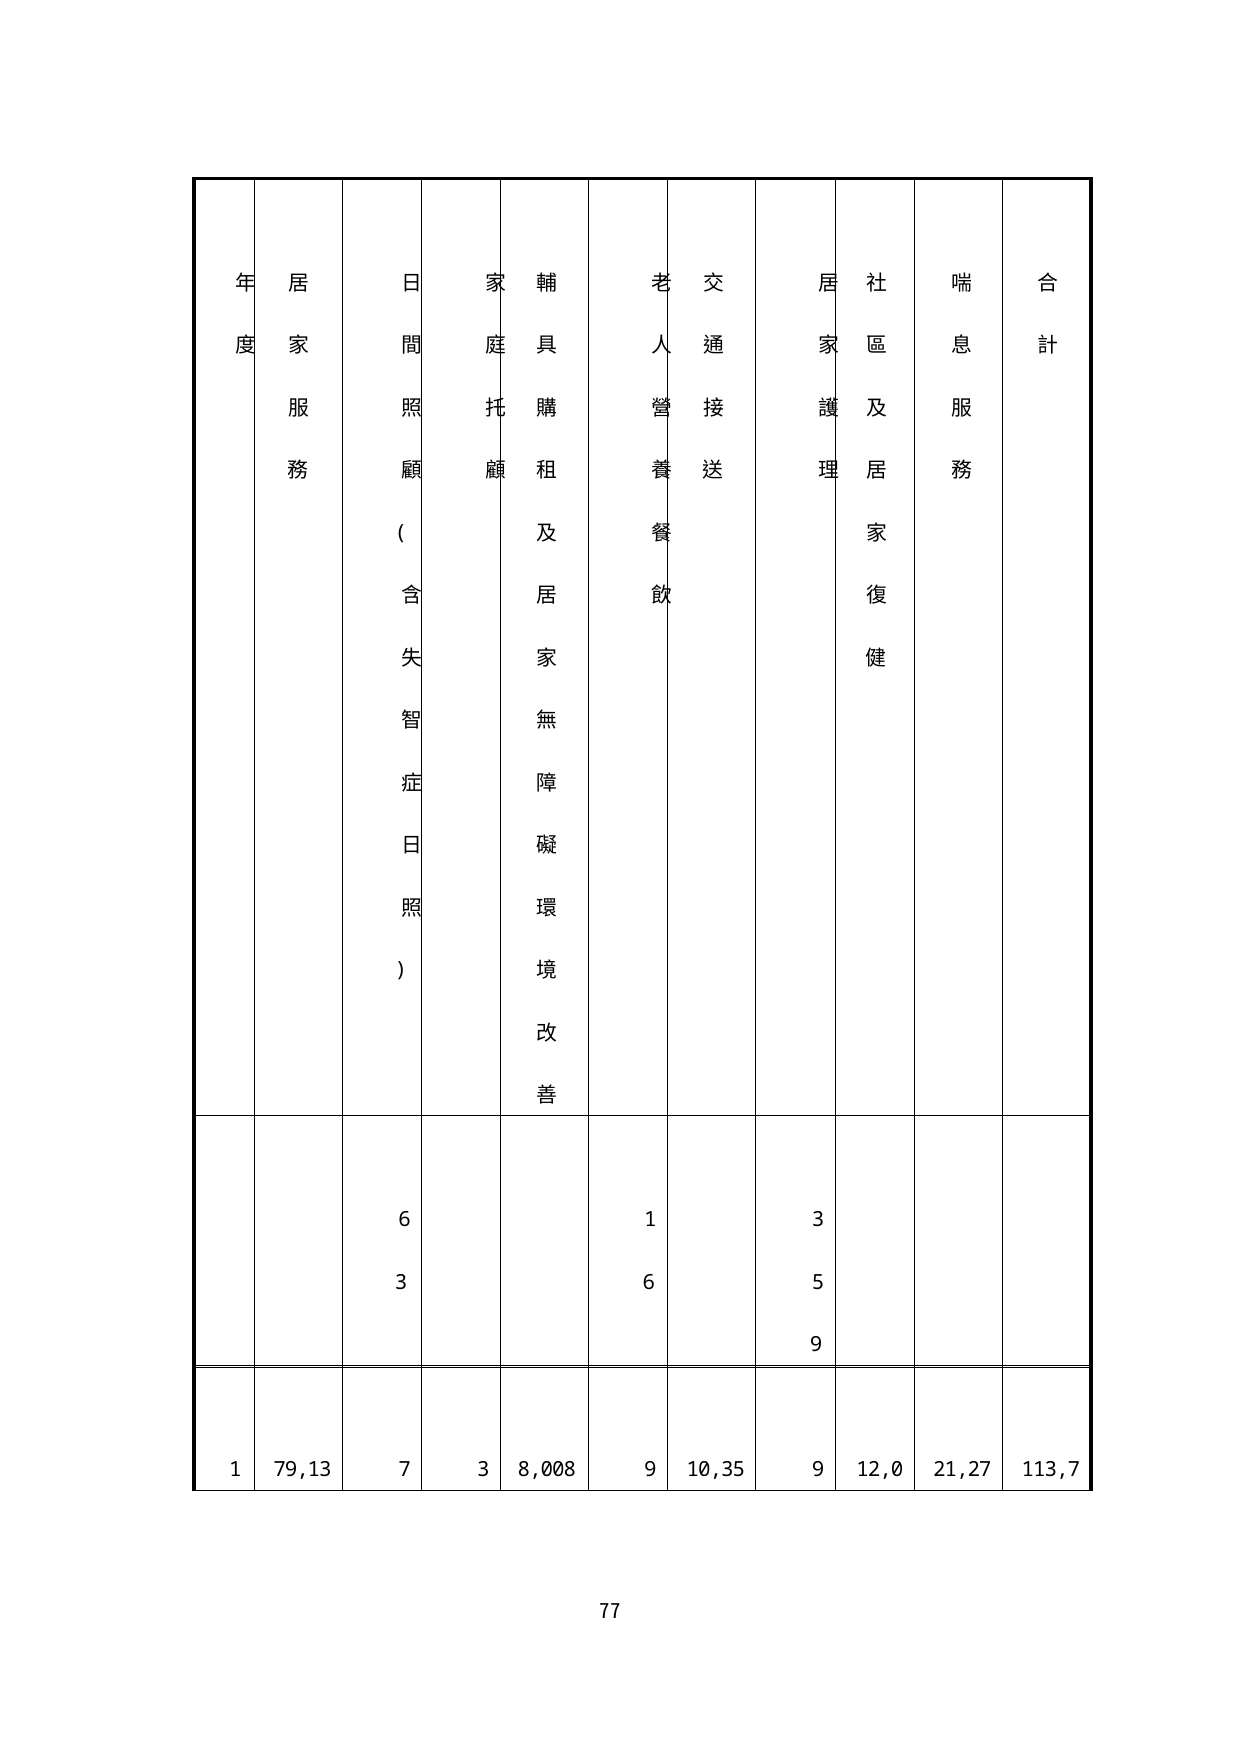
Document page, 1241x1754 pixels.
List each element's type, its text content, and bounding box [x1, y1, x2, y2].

table_cell [836, 1116, 914, 1365]
table_cell 12,0 [836, 1368, 914, 1490]
table_cell 16 [589, 1116, 667, 1365]
table_cell 8,008 [501, 1368, 588, 1490]
table_cell [255, 1116, 342, 1365]
table_cell 113,7 [1003, 1368, 1089, 1490]
table_cell 9 [589, 1368, 667, 1490]
table_cell [196, 1116, 254, 1365]
table_cell 10,35 [668, 1368, 755, 1490]
table_cell 3 [422, 1368, 500, 1490]
table_cell [501, 1116, 588, 1365]
table_header 喘息服務 [915, 180, 1002, 1115]
table_cell 9 [756, 1368, 835, 1490]
table_cell 63 [343, 1116, 421, 1365]
table_header 交通接送 [668, 180, 755, 1115]
table_cell 7 [343, 1368, 421, 1490]
table_cell 1 [196, 1368, 254, 1490]
table_cell [915, 1116, 1002, 1365]
table_cell 79,13 [255, 1368, 342, 1490]
table_header 居家服務 [255, 180, 342, 1115]
table_cell [1003, 1116, 1089, 1365]
table_header 日間照顧(含失智症日照) [343, 180, 421, 1115]
table_header 年度 [196, 180, 254, 1115]
table_header 老人營養餐飲 [589, 180, 667, 1115]
table_cell [422, 1116, 500, 1365]
table_cell [668, 1116, 755, 1365]
table_cell 21,27 [915, 1368, 1002, 1490]
table_header 居家護理 [756, 180, 835, 1115]
table_header 合計 [1003, 180, 1089, 1115]
table_header 社區及居家復健 [836, 180, 914, 1115]
table_header 家庭托顧 [422, 180, 500, 1115]
table_cell 359 [756, 1116, 835, 1365]
table_header 輔具購租及居家無障礙環境改善 [501, 180, 588, 1115]
